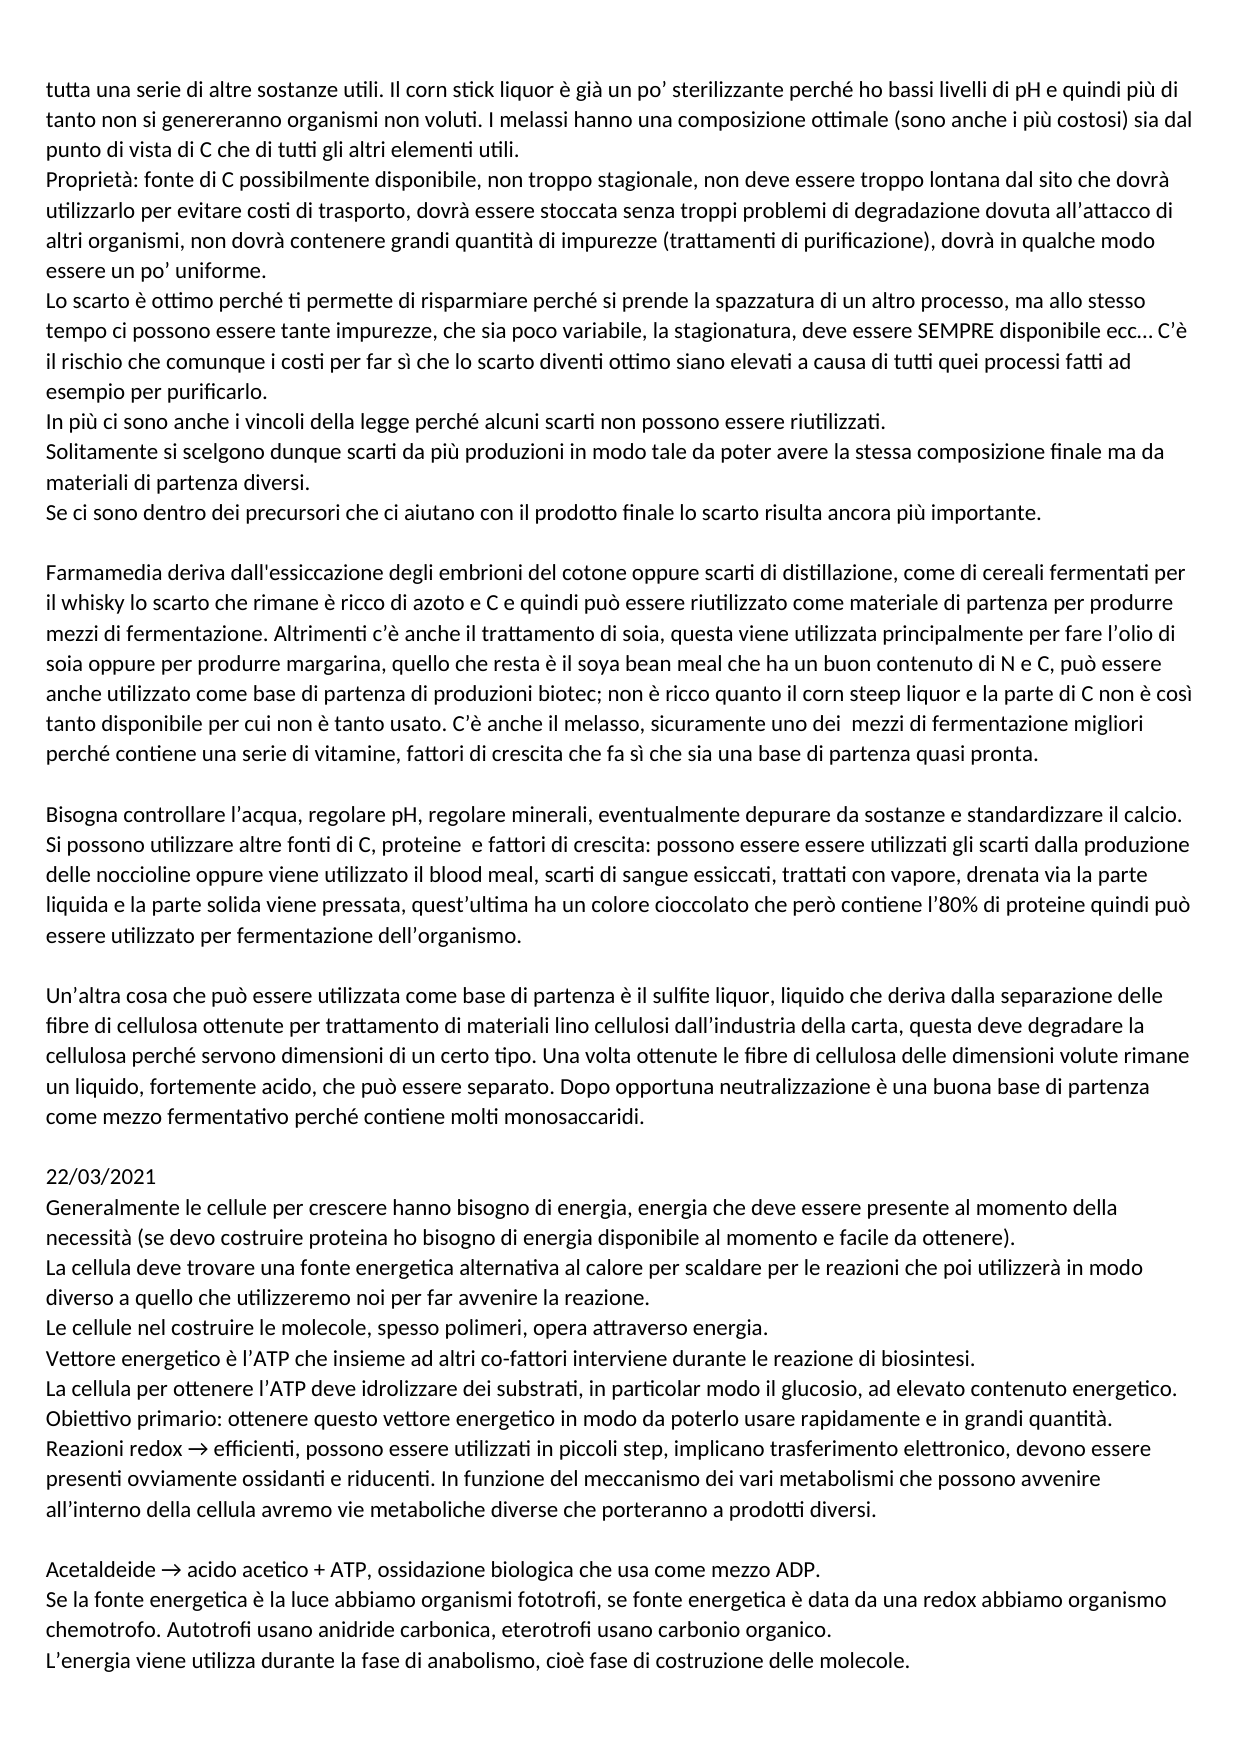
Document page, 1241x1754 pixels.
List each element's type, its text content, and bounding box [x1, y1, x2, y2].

text tutta una serie di altre sostanze utili. Il corn stick liquor è già un po’ sterilizzante perché ho bassi livelli di pH e quindi più di tanto non si genereranno organismi non voluti. I melassi hanno una composizione ottimale (sono anche i più costosi) sia dal punto di vista di C che di tutti gli altri elementi utili. Proprietà: fonte di C possibilmente disponibile, non troppo stagionale, non deve essere troppo lontana dal sito che dovrà utilizzarlo per evitare costi di trasporto, dovrà essere stoccata senza troppi problemi di degradazione dovuta all’attacco di altri organismi, non dovrà contenere grandi quantità di impurezze (trattamenti di purificazione), dovrà in qualche modo essere un po’ uniforme. Lo scarto è ottimo perché ti permette di risparmiare perché si prende la spazzatura di un altro processo, ma allo stesso tempo ci possono essere tante impurezze, che sia poco variabile, la stagionatura, deve essere SEMPRE disponibile ecc… C’è il rischio che comunque i costi per far sì che lo scarto diventi ottimo siano elevati a causa di tutti quei processi fatti ad esempio per purificarlo. In più ci sono anche i vincoli della legge perché alcuni scarti non possono essere riutilizzati. [46, 75, 1195, 435]
text Solitamente si scelgono dunque scarti da più produzioni in modo tale da poter avere la stessa composizione finale ma da materiali di partenza diversi. Se ci sono dentro dei precursori che ci aiutano con il prodotto finale lo scarto risulta ancora più importante. Farmamedia deriva dall'essiccazione degli embrioni del cotone oppure scarti di distillazione, come di cereali fermentati per il whisky lo scarto che rimane è ricco di azoto e C e quindi può essere riutilizzato come materiale di partenza per produrre mezzi di fermentazione. Altrimenti c’è anche il trattamento di soia, questa viene utilizzata principalmente per fare l’olio di soia oppure per produrre margarina, quello che resta è il soya bean meal che ha un buon contenuto di N e C, può essere anche utilizzato come base di partenza di produzioni biotec; non è ricco quanto il corn steep liquor e la parte di C non è così tanto disponibile per cui non è tanto usato. C’è anche il melasso, sicuramente uno dei mezzi di fermentazione migliori perché contiene una serie di vitamine, fattori di crescita che fa sì che sia una base di partenza quasi pronta. Bisogna controllare l’acqua, regolare pH, regolare minerali, eventualmente depurare da sostanze e standardizzare il calcio. Si possono utilizzare altre fonti di C, proteine e fattori di crescita: possono essere essere utilizzati gli scarti dalla produzione delle noccioline oppure viene utilizzato il blood meal, scarti di sangue essiccati, trattati con vapore, drenata via la parte liquida e la parte solida viene pressata, quest’ultima ha un colore cioccolato che però contiene l’80% di proteine quindi può essere utilizzato per fermentazione dell’organismo. Un’altra cosa che può essere utilizzata come base di partenza è il sulfite liquor, liquido che deriva dalla separazione delle fibre di cellulosa ottenute per trattamento di materiali lino cellulosi dall’industria della carta, questa deve degradare la cellulosa perché servono dimensioni di un certo tipo. Una volta ottenute le fibre di cellulosa delle dimensioni volute rimane un liquido, fortemente acido, che può essere separato. Dopo opportuna neutralizzazione è una buona base di partenza come mezzo fermentativo perché contiene molti monosaccaridi. 22/03/2021 Generalmente le cellule per crescere hanno bisogno di energia, energia che deve essere presente al momento della necessità (se devo costruire proteina ho bisogno di energia disponibile al momento e facile da ottenere). La cellula deve trovare una fonte energetica alternativa al calore per scaldare per le reazioni che poi utilizzerà in modo diverso a quello che utilizzeremo noi per far avvenire la reazione. Le cellule nel costruire le molecole, spesso polimeri, opera attraverso energia. Vettore energetico è l’ATP che insieme ad altri co-fattori interviene durante le reazione di biosintesi. La cellula per ottenere l’ATP deve idrolizzare dei substrati, in particolar modo il glucosio, ad elevato contenuto energetico. Obiettivo primario: ottenere questo vettore energetico in modo da poterlo usare rapidamente e in grandi quantità. Reazioni redox → efficienti, possono essere utilizzati in piccoli step, implicano trasferimento elettronico, devono essere presenti ovviamente ossidanti e riducenti. In funzione del meccanismo dei vari metabolismi che possono avvenire all’interno della cellula avremo vie metaboliche diverse che porteranno a prodotti diversi. Acetaldeide → acido acetico + ATP, ossidazione biologica che usa come mezzo ADP. Se la fonte energetica è la luce abbiamo organismi fototrofi, se fonte energetica è data da una redox abbiamo organismo chemotrofo. Autotrofi usano anidride carbonica, eterotrofi usano carbonio organico. L’energia viene utilizza durante la fase di anabolismo, cioè fase di costruzione delle molecole. [46, 437, 1195, 1674]
